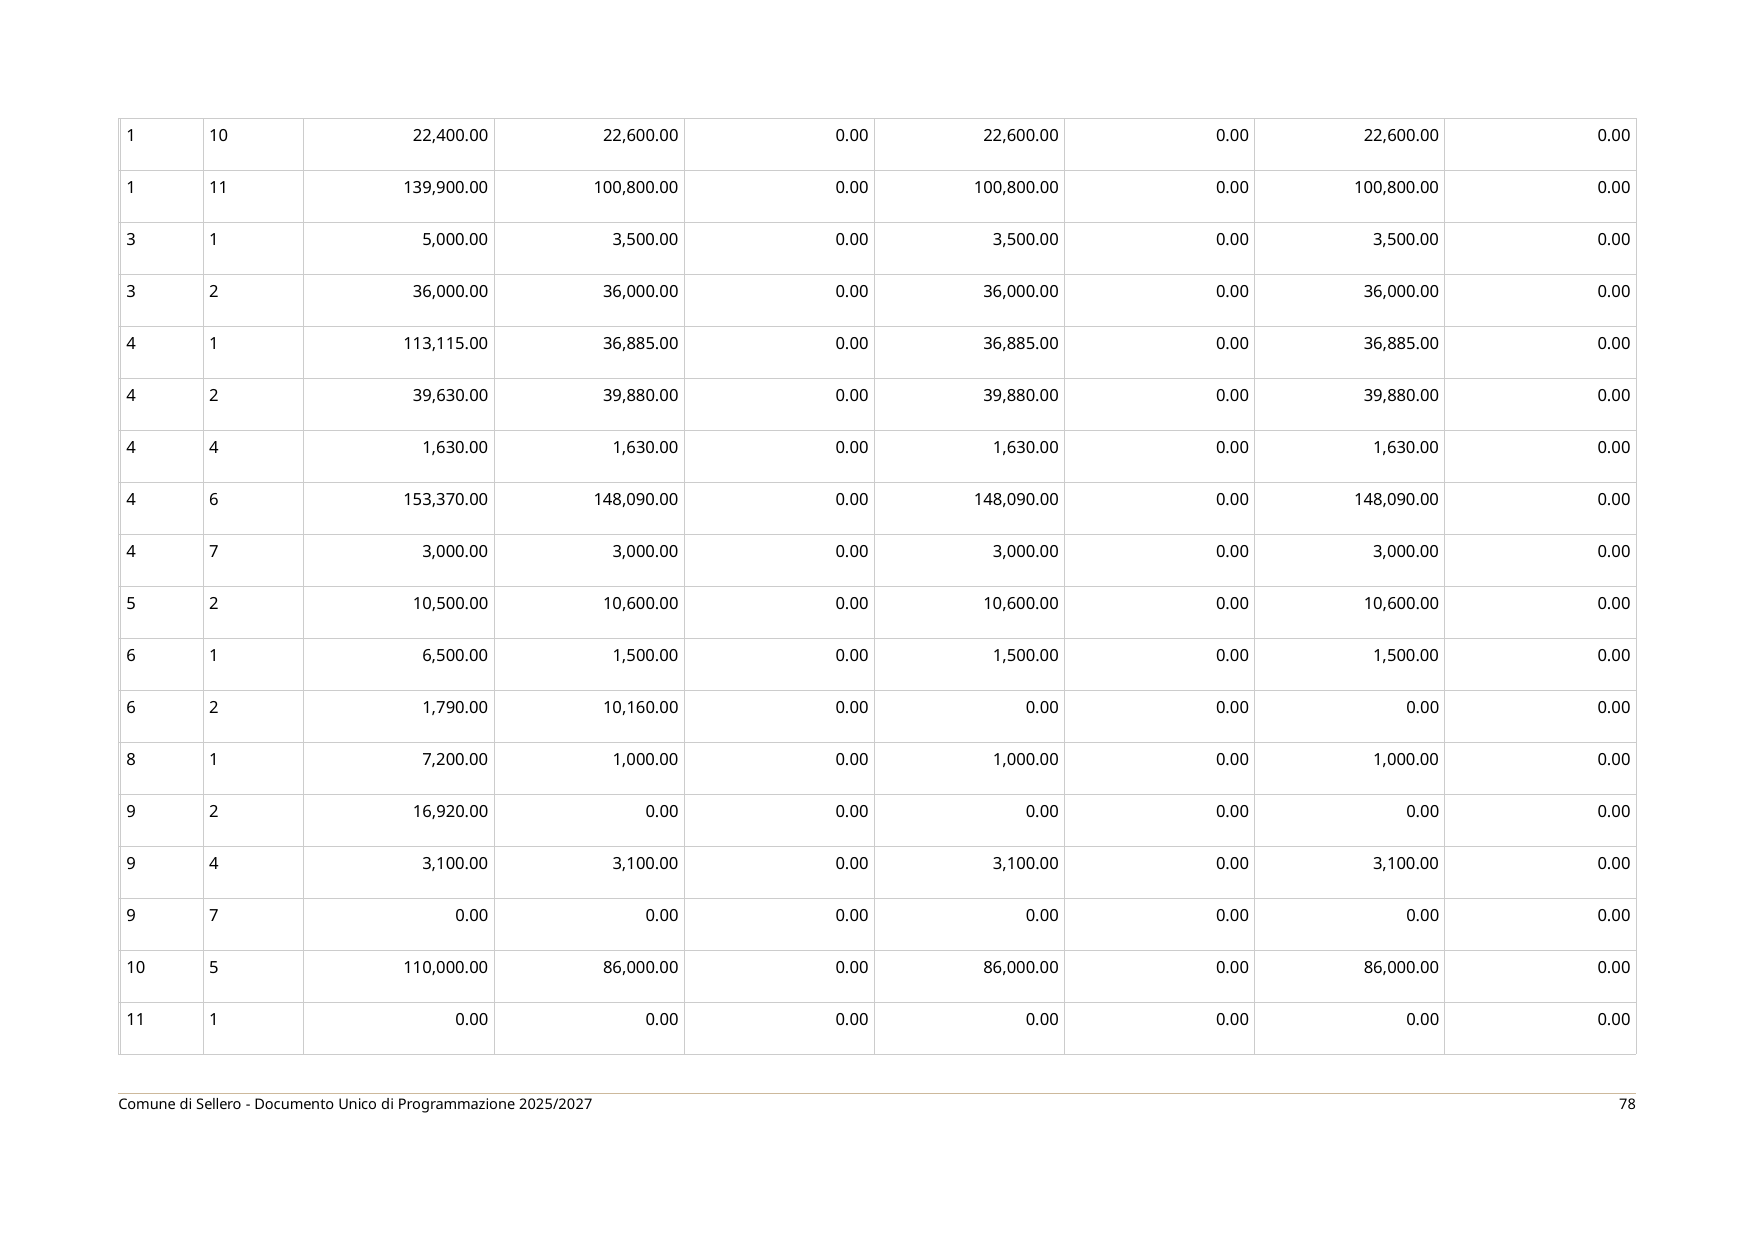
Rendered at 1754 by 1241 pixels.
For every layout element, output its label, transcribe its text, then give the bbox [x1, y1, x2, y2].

table_cell 10.600,00 [1255, 587, 1444, 638]
table_cell 0,00 [685, 275, 874, 326]
table_cell 0,00 [1065, 743, 1254, 794]
table_cell 6.500,00 [304, 639, 494, 690]
table_cell 22.600,00 [495, 119, 684, 170]
table_cell 39.880,00 [875, 379, 1064, 430]
table_cell 0,00 [1065, 639, 1254, 690]
table_cell 0,00 [1065, 327, 1254, 378]
table_cell 0,00 [1065, 899, 1254, 950]
table_cell 139.900,00 [304, 171, 494, 222]
table_cell 2 [204, 379, 303, 430]
table_cell 2 [204, 795, 303, 846]
table_cell 153.370,00 [304, 483, 494, 534]
table_cell 0,00 [685, 431, 874, 482]
table_cell 0,00 [875, 1003, 1064, 1054]
table_cell 36.000,00 [1255, 275, 1444, 326]
table_cell 0,00 [875, 691, 1064, 742]
table_cell 39.880,00 [495, 379, 684, 430]
table_cell 4 [121, 483, 203, 534]
table_cell 4 [121, 431, 203, 482]
table_cell 0,00 [1255, 1003, 1444, 1054]
table_cell 0,00 [1445, 899, 1636, 950]
table_cell 3.100,00 [1255, 847, 1444, 898]
table_cell 5 [121, 587, 203, 638]
table_cell 0,00 [1445, 431, 1636, 482]
table_cell 0,00 [1255, 795, 1444, 846]
table_cell 4 [204, 431, 303, 482]
table_cell 0,00 [1065, 119, 1254, 170]
table_cell 0,00 [685, 327, 874, 378]
table_cell 3.000,00 [1255, 535, 1444, 586]
table_cell 11 [121, 1003, 203, 1054]
table_cell 0,00 [1445, 743, 1636, 794]
table_cell 5 [204, 951, 303, 1002]
table_cell 1.790,00 [304, 691, 494, 742]
table_cell 0,00 [1445, 535, 1636, 586]
table_cell 10.600,00 [875, 587, 1064, 638]
table_cell 22.600,00 [1255, 119, 1444, 170]
table_cell 0,00 [685, 847, 874, 898]
table_cell 0,00 [685, 535, 874, 586]
table_cell 148.090,00 [1255, 483, 1444, 534]
table_cell 0,00 [1445, 795, 1636, 846]
table_cell 3.100,00 [875, 847, 1064, 898]
table_cell 0,00 [685, 223, 874, 274]
table_cell 0,00 [1445, 327, 1636, 378]
table_cell 36.000,00 [304, 275, 494, 326]
table_cell 7.200,00 [304, 743, 494, 794]
table_cell 0,00 [685, 483, 874, 534]
table_cell 39.880,00 [1255, 379, 1444, 430]
table_cell 0,00 [875, 795, 1064, 846]
table_cell 22.600,00 [875, 119, 1064, 170]
table_cell 9 [121, 795, 203, 846]
table_cell 0,00 [1065, 431, 1254, 482]
table_cell 3.100,00 [304, 847, 494, 898]
table_cell 0,00 [1065, 847, 1254, 898]
table_cell 22.400,00 [304, 119, 494, 170]
table_cell 0,00 [685, 691, 874, 742]
table_cell 110.000,00 [304, 951, 494, 1002]
table_cell 1.000,00 [495, 743, 684, 794]
table_cell 0,00 [1445, 691, 1636, 742]
table_cell 5.000,00 [304, 223, 494, 274]
table_cell 0,00 [1445, 951, 1636, 1002]
table_cell 6 [204, 483, 303, 534]
table_cell 2 [204, 587, 303, 638]
table_cell 1.630,00 [1255, 431, 1444, 482]
table_cell 0,00 [1445, 379, 1636, 430]
table_cell 7 [204, 899, 303, 950]
table_cell 100.800,00 [1255, 171, 1444, 222]
table_cell 36.000,00 [495, 275, 684, 326]
table_cell 1.000,00 [875, 743, 1064, 794]
table_cell 10.500,00 [304, 587, 494, 638]
table_cell 86.000,00 [1255, 951, 1444, 1002]
table_cell 6 [121, 691, 203, 742]
table_cell 0,00 [685, 639, 874, 690]
table_cell 10.160,00 [495, 691, 684, 742]
table_cell 0,00 [1065, 795, 1254, 846]
table_cell 100.800,00 [875, 171, 1064, 222]
table_cell 3.000,00 [304, 535, 494, 586]
table_cell 0,00 [1445, 847, 1636, 898]
table_cell 0,00 [1065, 379, 1254, 430]
table_cell 0,00 [685, 587, 874, 638]
table_cell 3.500,00 [495, 223, 684, 274]
table_cell 2 [204, 691, 303, 742]
table_cell 3.000,00 [875, 535, 1064, 586]
table_cell 10 [204, 119, 303, 170]
table_cell 1.500,00 [875, 639, 1064, 690]
table_cell 36.885,00 [1255, 327, 1444, 378]
table_cell 86.000,00 [495, 951, 684, 1002]
table_cell 0,00 [1065, 1003, 1254, 1054]
table_cell 36.000,00 [875, 275, 1064, 326]
table_cell 0,00 [1065, 951, 1254, 1002]
table_cell 0,00 [685, 951, 874, 1002]
table_cell 0,00 [1255, 691, 1444, 742]
table_cell 1 [204, 327, 303, 378]
table_cell 0,00 [495, 795, 684, 846]
table_cell 0,00 [1445, 639, 1636, 690]
table_cell 148.090,00 [495, 483, 684, 534]
table_cell 0,00 [1065, 171, 1254, 222]
table_cell 0,00 [495, 899, 684, 950]
table_cell 0,00 [1445, 483, 1636, 534]
table_cell 0,00 [875, 899, 1064, 950]
table_cell 10.600,00 [495, 587, 684, 638]
table_cell 0,00 [495, 1003, 684, 1054]
table_cell 3.000,00 [495, 535, 684, 586]
table_cell 148.090,00 [875, 483, 1064, 534]
table_cell 0,00 [685, 743, 874, 794]
table_cell 39.630,00 [304, 379, 494, 430]
table_cell 1 [204, 639, 303, 690]
table_cell 1.630,00 [495, 431, 684, 482]
table_cell 9 [121, 847, 203, 898]
table_cell 6 [121, 639, 203, 690]
table_cell 8 [121, 743, 203, 794]
table_cell 1.500,00 [495, 639, 684, 690]
table_cell 0,00 [685, 899, 874, 950]
table_cell 0,00 [1065, 691, 1254, 742]
table_cell 113.115,00 [304, 327, 494, 378]
table_cell 1.000,00 [1255, 743, 1444, 794]
table_cell 16.920,00 [304, 795, 494, 846]
table_cell 1 [121, 119, 203, 170]
table_cell 0,00 [1445, 275, 1636, 326]
table_cell 0,00 [685, 379, 874, 430]
table_cell 0,00 [1445, 119, 1636, 170]
table_cell 3.500,00 [1255, 223, 1444, 274]
table_cell 0,00 [1255, 899, 1444, 950]
table_cell 1.630,00 [304, 431, 494, 482]
table_cell 7 [204, 535, 303, 586]
table_cell 36.885,00 [495, 327, 684, 378]
table_cell 0,00 [685, 119, 874, 170]
table_cell 3.100,00 [495, 847, 684, 898]
table_cell 2 [204, 275, 303, 326]
table_cell 1 [204, 223, 303, 274]
table_cell 0,00 [1445, 587, 1636, 638]
table_cell 0,00 [1445, 171, 1636, 222]
table_cell 1 [204, 1003, 303, 1054]
table_cell 0,00 [1065, 275, 1254, 326]
table_cell 0,00 [1065, 587, 1254, 638]
table_cell 0,00 [1065, 535, 1254, 586]
table_cell 0,00 [1065, 483, 1254, 534]
table_cell 0,00 [1065, 223, 1254, 274]
table_cell 0,00 [685, 795, 874, 846]
table_cell 0,00 [685, 1003, 874, 1054]
table_cell 0,00 [304, 899, 494, 950]
table_cell 0,00 [1445, 1003, 1636, 1054]
table_cell 100.800,00 [495, 171, 684, 222]
table_cell 36.885,00 [875, 327, 1064, 378]
table_cell 0,00 [304, 1003, 494, 1054]
table_cell 1.630,00 [875, 431, 1064, 482]
table_cell 3 [121, 275, 203, 326]
table_cell 10 [121, 951, 203, 1002]
table_cell 4 [121, 379, 203, 430]
table_cell 1 [121, 171, 203, 222]
table_cell 4 [121, 535, 203, 586]
table_cell 4 [204, 847, 303, 898]
table_cell 11 [204, 171, 303, 222]
table_cell 86.000,00 [875, 951, 1064, 1002]
table_cell 4 [121, 327, 203, 378]
table_cell 3 [121, 223, 203, 274]
table_cell 9 [121, 899, 203, 950]
table_cell 0,00 [1445, 223, 1636, 274]
table_cell 3.500,00 [875, 223, 1064, 274]
table_cell 0,00 [685, 171, 874, 222]
table_cell 1.500,00 [1255, 639, 1444, 690]
table_cell 1 [204, 743, 303, 794]
